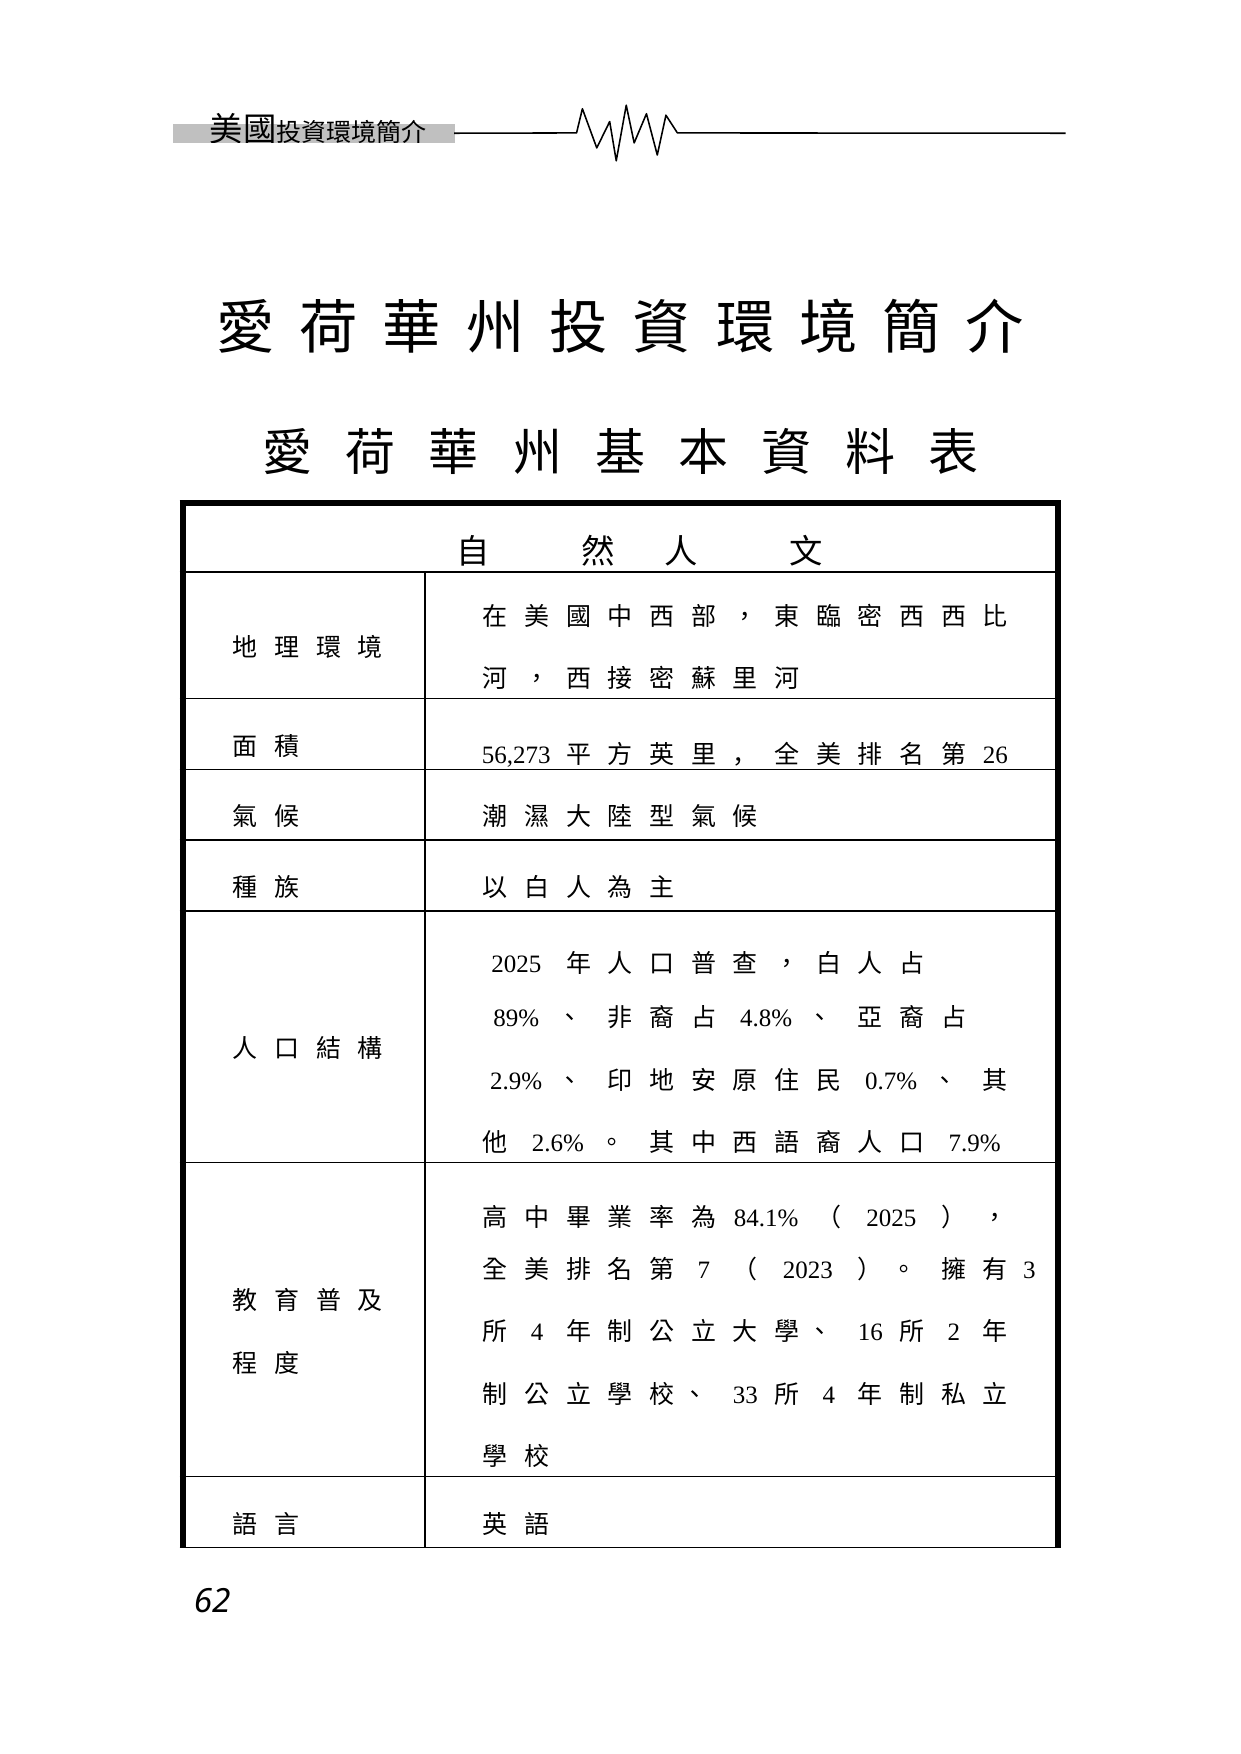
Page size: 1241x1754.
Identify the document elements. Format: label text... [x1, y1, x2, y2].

table_cell 56,273平方英里，全美排名第26 [426, 699, 1055, 768]
table_cell 潮濕大陸型氣候 [426, 770, 1055, 839]
table_header 自 然 人 文 [186, 506, 1055, 571]
table_cell 種族 [186, 841, 424, 910]
table_cell 教育普及程度 [186, 1163, 424, 1476]
text 愛荷華州投資環境簡介 [183, 250, 1058, 375]
text 愛荷華州基本資料表 [183, 375, 1058, 500]
table_cell 高中畢業率為84.1%（2025），全美排名第7（2023）。擁有3所4年制公立大學、16所2年制公立學校、33所4年制私立學校 [426, 1163, 1055, 1476]
table_cell 地理環境 [186, 573, 424, 698]
table_cell 人口結構 [186, 912, 424, 1162]
table_cell 氣候 [186, 770, 424, 839]
table_cell 英語 [426, 1477, 1055, 1547]
table_cell 以白人為主 [426, 841, 1055, 910]
table_cell 2025年人口普查，白人占89%、非裔占4.8%、亞裔占2.9%、印地安原住民0.7%、其他2.6%。其中西語裔人口7.9% [426, 912, 1055, 1162]
table_cell 在美國中西部，東臨密西西比河，西接密蘇里河 [426, 573, 1055, 698]
table_cell 面積 [186, 699, 424, 768]
table_cell 語言 [186, 1477, 424, 1547]
